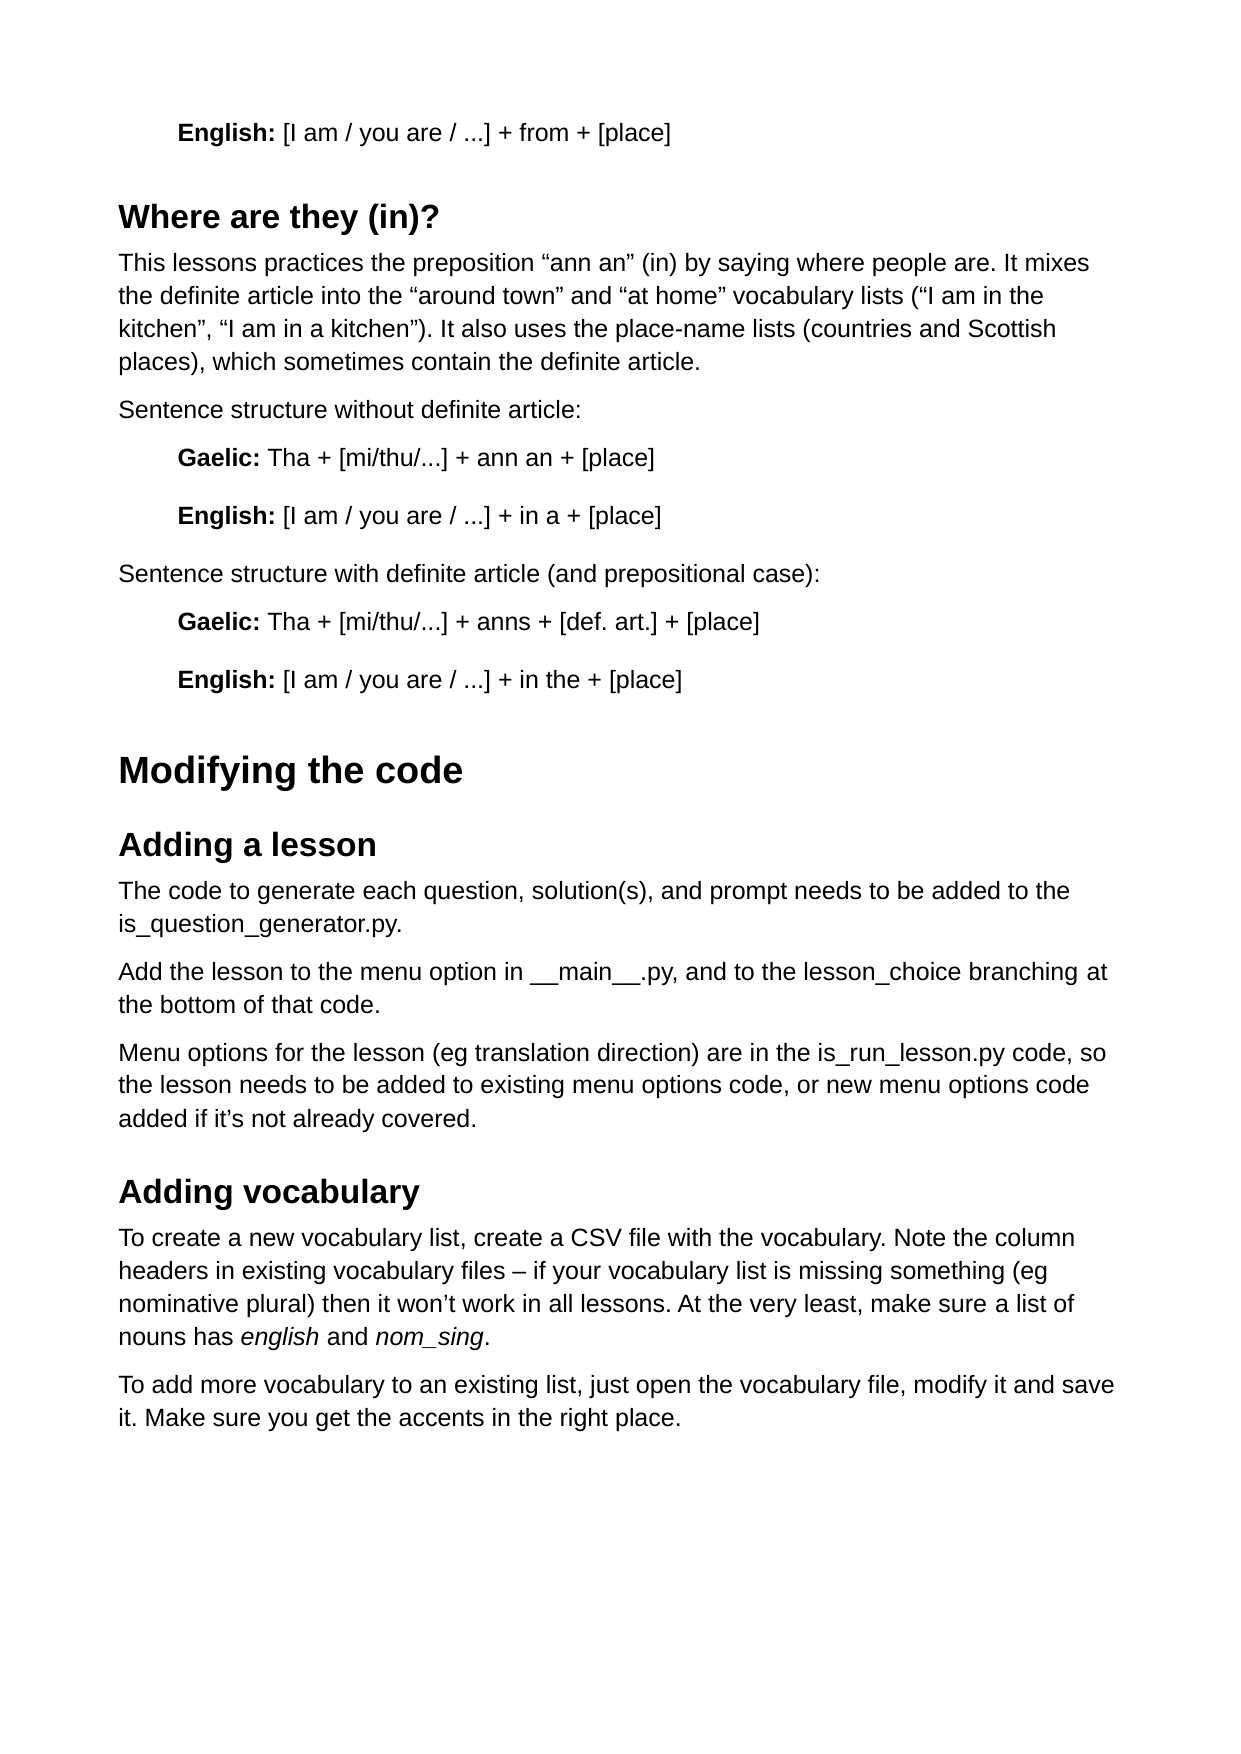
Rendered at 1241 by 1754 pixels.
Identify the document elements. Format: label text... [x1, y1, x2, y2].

text Sentence structure without definite article: [118, 395, 1122, 424]
subtitle Modifying the code [118, 748, 1122, 792]
text The code to generate each question, solution(s), and prompt needs to be added to the is_question_generator.py. [118, 876, 1122, 938]
text Gaelic: Tha + [mi/thu/...] + anns + [def. art.] + [place] [177, 607, 1063, 635]
text Menu options for the lesson (eg translation direction) are in the is_run_lesson.py code, so the lesson needs to be added to existing menu options code, or new menu options code added if it’s not already covered. [118, 1037, 1122, 1132]
subtitle Adding vocabulary [118, 1172, 1122, 1211]
text English: [I am / you are / ...] + in a + [place] [177, 501, 1063, 529]
text To add more vocabulary to an existing list, just open the vocabulary file, modify it and save it. Make sure you get the accents in the right place. [118, 1370, 1122, 1432]
text English: [I am / you are / ...] + from + [place] [177, 118, 1063, 147]
text This lessons practices the preposition “ann an” (in) by saying where people are. It mixes the definite article into the “around town” and “at home” vocabulary lists (“I am in the kitchen”, “I am in a kitchen”). It also uses the place-name lists (countries and Scottish places), which sometimes contain the definite article. [118, 248, 1122, 376]
text Sentence structure with definite article (and prepositional case): [118, 559, 1122, 588]
text English: [I am / you are / ...] + in the + [place] [177, 665, 1063, 694]
text Gaelic: Tha + [mi/thu/...] + ann an + [place] [177, 443, 1063, 471]
subtitle Adding a lesson [118, 825, 1122, 864]
text To create a new vocabulary list, create a CSV file with the vocabulary. Note the column headers in existing vocabulary files – if your vocabulary list is missing something (eg nominative plural) then it won’t work in all lessons. At the very least, make sure a list of nouns has english and nom_sing. [118, 1223, 1122, 1351]
subtitle Where are they (in)? [118, 197, 1122, 236]
text Add the lesson to the menu option in __main__.py, and to the lesson_choice branching at the bottom of that code. [118, 957, 1122, 1019]
